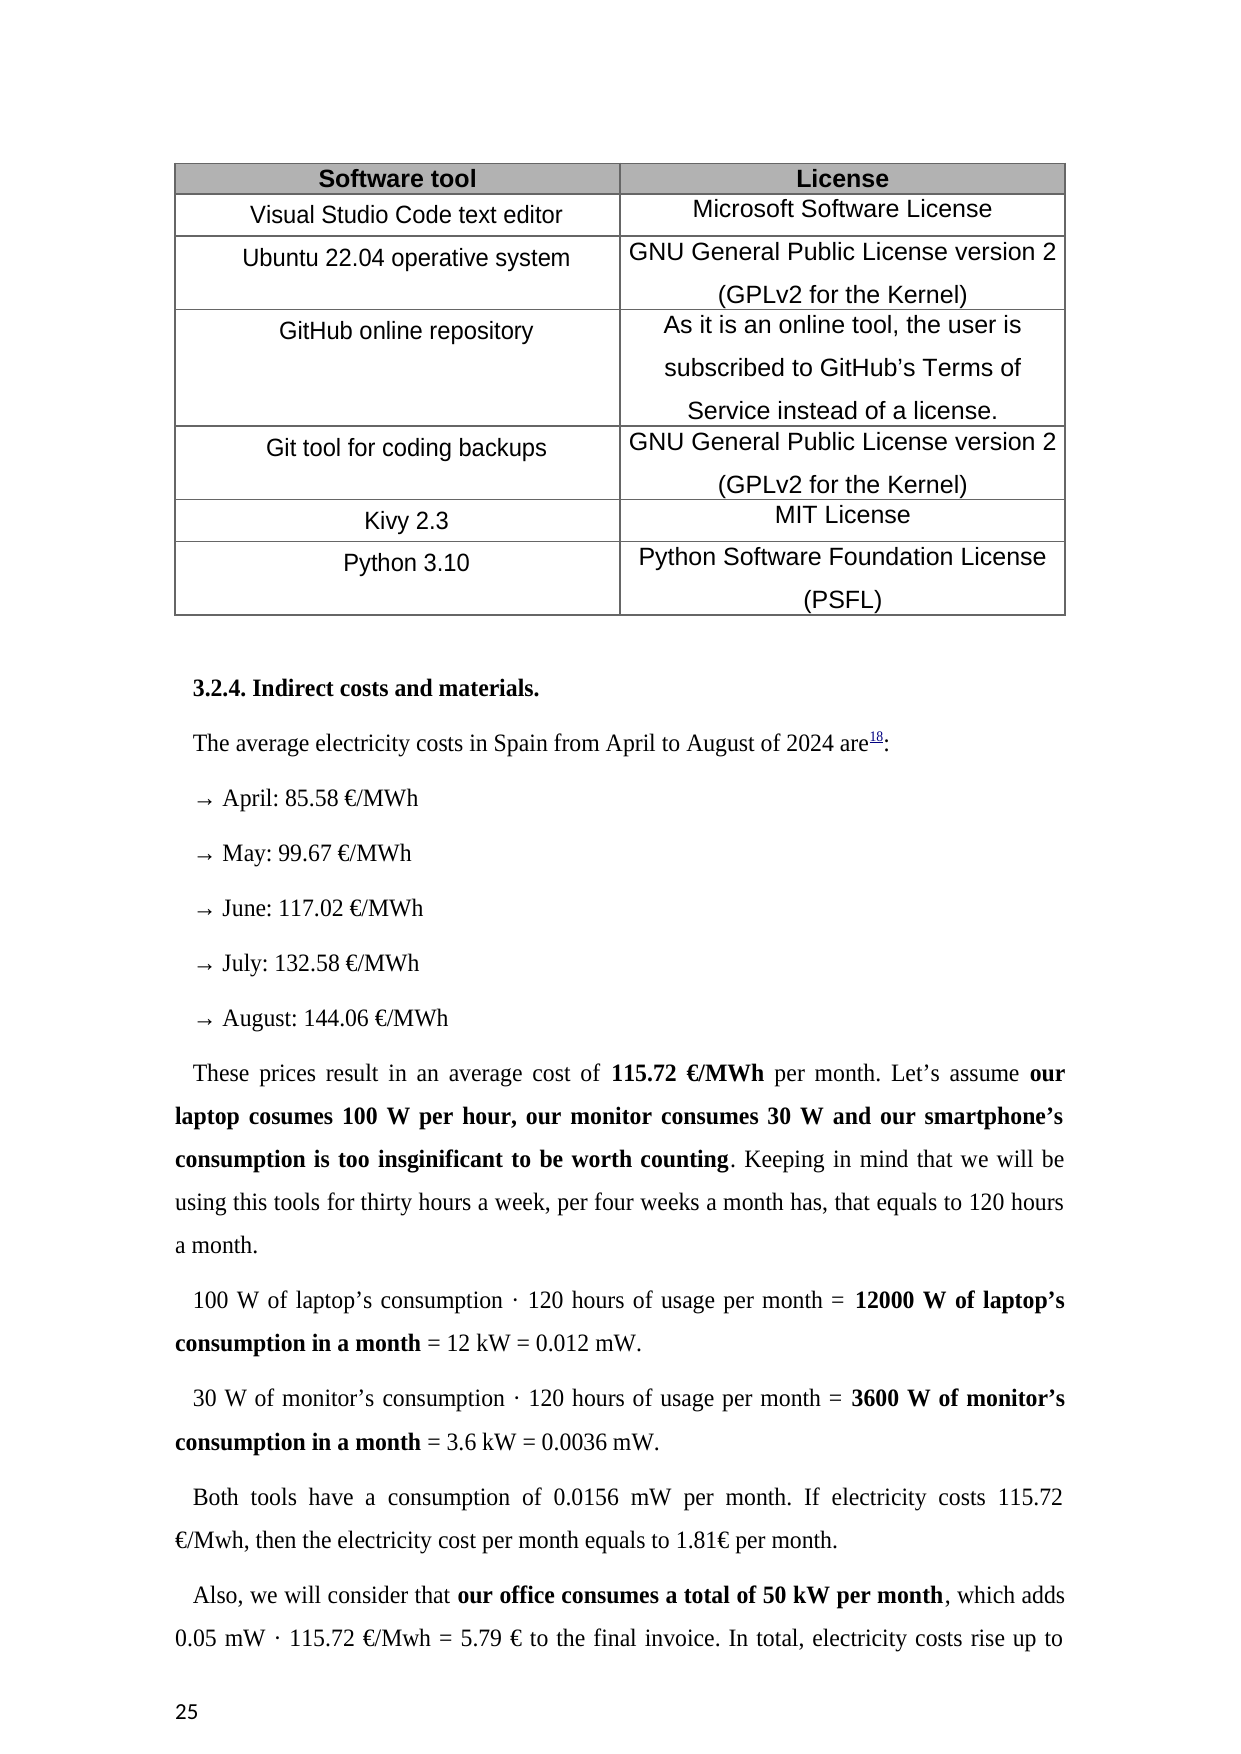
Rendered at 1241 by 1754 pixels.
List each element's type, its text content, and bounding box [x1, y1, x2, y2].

table_cell GitHub online repository [176, 310, 619, 425]
table_cell Kivy 2.3 [176, 500, 619, 541]
text 100 W of laptop’s consumption · 120 hours of usage per month = 12000 W of laptop’s consumption in a month = 12 kW = 0.012 mW. [175, 1285, 1065, 1357]
text 3.2.4. Indirect costs and materials. [175, 673, 1065, 702]
text The average electricity costs in Spain from April to August of 2024 are18: [175, 728, 1065, 757]
table_cell Git tool for coding backups [176, 427, 619, 498]
table_cell Python 3.10 [176, 542, 619, 614]
table_cell Microsoft Software License [621, 195, 1064, 235]
text → May: 99.67 €/MWh [175, 838, 1065, 867]
table_cell MIT License [621, 500, 1064, 541]
table_cell As it is an online tool, the user is subscribed to GitHub’s Terms of Service instead of a license. [621, 310, 1064, 425]
table_header Software tool [176, 164, 619, 193]
table_cell GNU General Public License version 2 (GPLv2 for the Kernel) [621, 237, 1064, 308]
text → June: 117.02 €/MWh [175, 893, 1065, 922]
text 30 W of monitor’s consumption · 120 hours of usage per month = 3600 W of monitor’s consumption in a month = 3.6 kW = 0.0036 mW. [175, 1383, 1065, 1455]
text → April: 85.58 €/MWh [175, 783, 1065, 812]
text → August: 144.06 €/MWh [175, 1003, 1065, 1032]
text → July: 132.58 €/MWh [175, 948, 1065, 977]
text These prices result in an average cost of 115.72 €/MWh per month. Let’s assume our laptop cosumes 100 W per hour, our monitor consumes 30 W and our smartphone’s consumption is too insginificant to be worth counting. Keeping in mind that we will be using this tools for thirty hours a week, per four weeks a month has, that equals to 120 hours a month. [175, 1058, 1065, 1259]
table_cell GNU General Public License version 2 (GPLv2 for the Kernel) [621, 427, 1064, 498]
text Both tools have a consumption of 0.0156 mW per month. If electricity costs 115.72 €/Mwh, then the electricity cost per month equals to 1.81€ per month. [175, 1482, 1065, 1553]
text Also, we will consider that our office consumes a total of 50 kW per month, which adds 0.05 mW · 115.72 €/Mwh = 5.79 € to the final invoice. In total, electricity costs rise up to [175, 1580, 1065, 1652]
table_cell Ubuntu 22.04 operative system [176, 237, 619, 308]
table_cell Visual Studio Code text editor [176, 195, 619, 235]
table_cell Python Software Foundation License (PSFL) [621, 542, 1064, 614]
table_header License [621, 164, 1064, 193]
